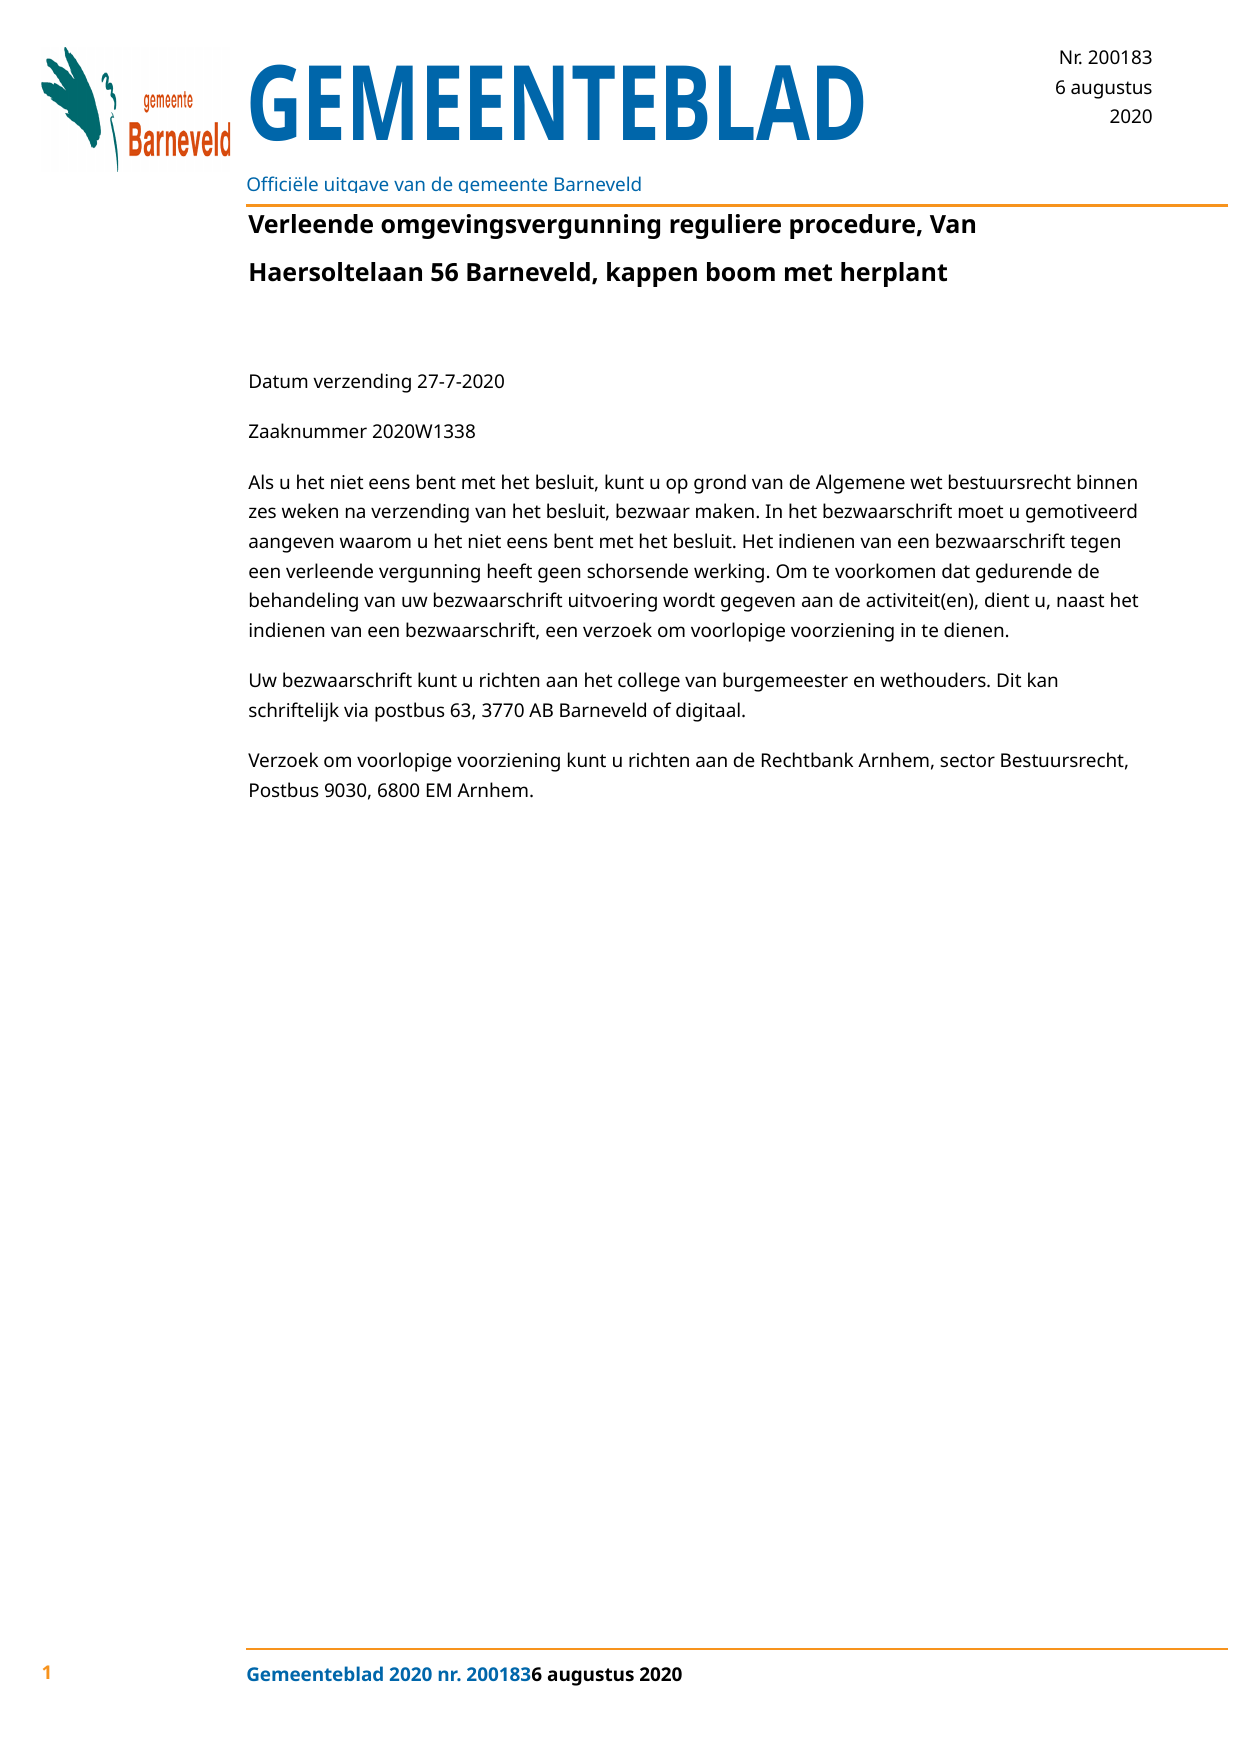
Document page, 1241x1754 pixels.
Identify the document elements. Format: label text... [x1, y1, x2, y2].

text Als u het niet eens bent met het besluit, kunt u op grond van de Algemene wet bestuursrecht binnen zes weken na verzending van het besluit, bezwaar maken. In het bezwaarschrift moet u gemotiveerd aangeven waarom u het niet eens bent met het besluit. Het indienen van een bezwaarschrift tegen een verleende vergunning heeft geen schorsende werking. Om te voorkomen dat gedurende de behandeling van uw bezwaarschrift uitvoering wordt gegeven aan de activiteit(en), dient u, naast het indienen van een bezwaarschrift, een verzoek om voorlopige voorziening in te dienen. [248, 469, 1152, 643]
text Verzoek om voorlopige voorziening kunt u richten aan de Rechtbank Arnhem, sector Bestuursrecht, Postbus 9030, 6800 EM Arnhem. [248, 747, 1152, 803]
picture [41, 47, 231, 172]
text Zaaknummer 2020W1338 [248, 419, 1152, 444]
text Uw bezwaarschrift kunt u richten aan het college van burgemeester en wethouders. Dit kan schriftelijk via postbus 63, 3770 AB Barneveld of digitaal. [248, 667, 1152, 723]
text Verleende omgevingsvergunning reguliere procedure, Van Haersoltelaan 56 Barneveld, kappen boom met herplant [248, 207, 1152, 288]
text Datum verzending 27-7-2020 [248, 368, 1152, 394]
